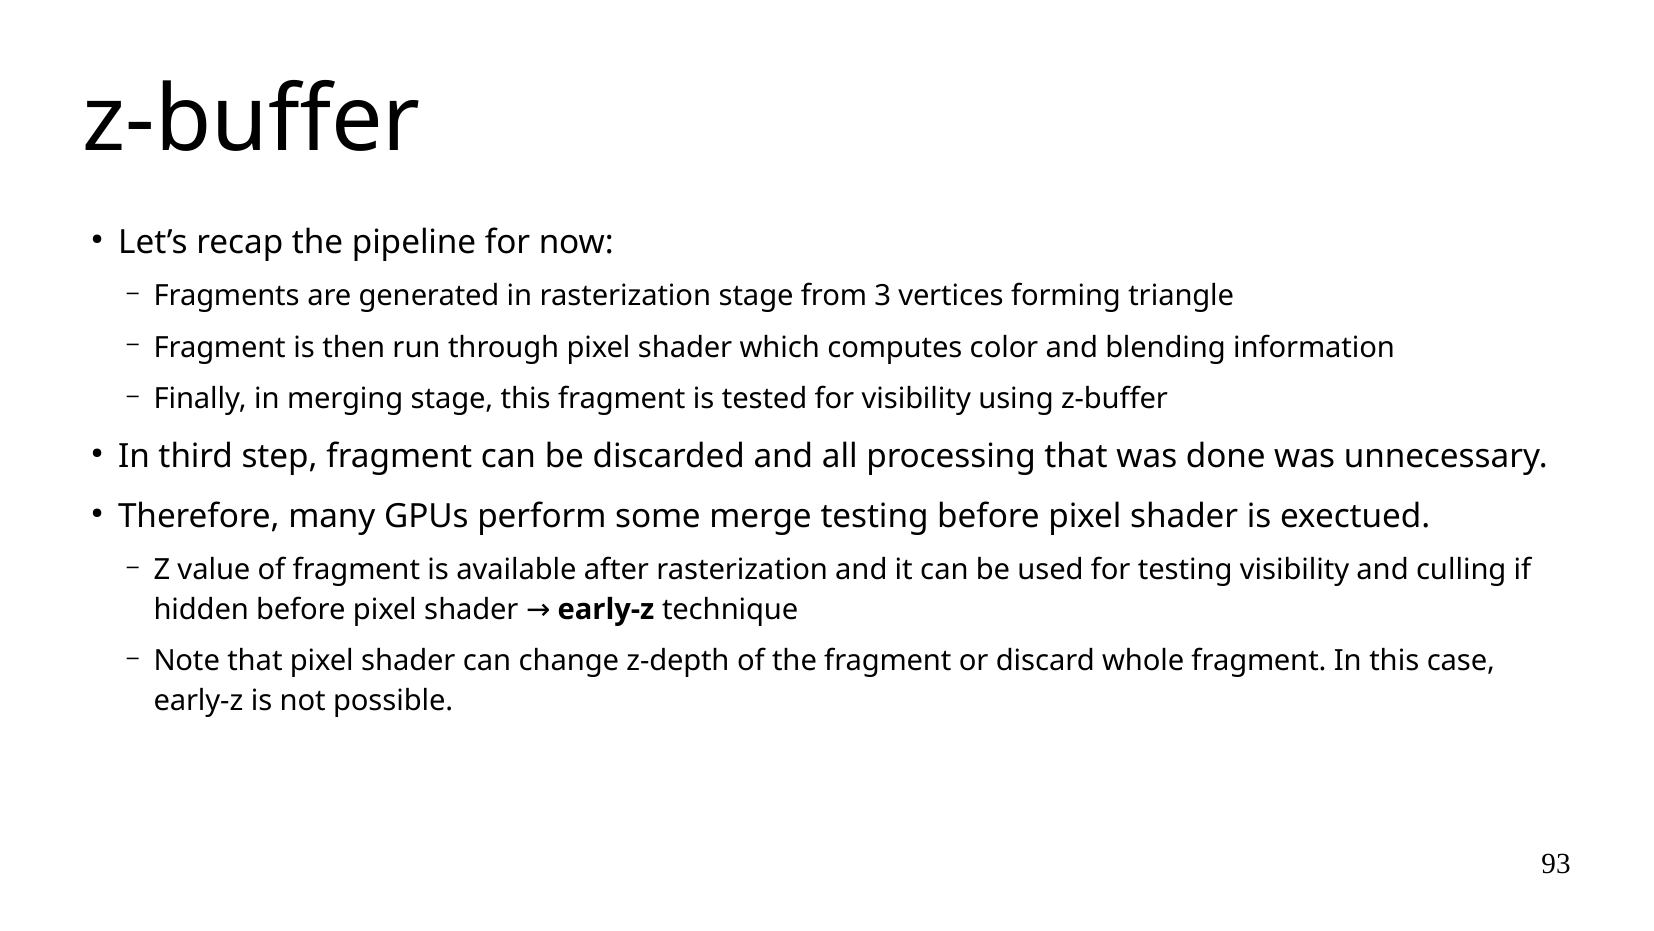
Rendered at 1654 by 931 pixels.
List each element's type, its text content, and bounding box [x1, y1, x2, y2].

title z-buffer [82, 37, 1571, 193]
list Let’s recap the pipeline for now: Fragments are generated in rasterization stage from 3 vertices forming triangle Fragment is then run through pixel shader which computes color and blending information Finally, in merging stage, this fragment is tested for visibility using z-buffer In third step, fragment can be discarded and all processing that was done was unnecessary. Therefore, many GPUs perform some merge testing before pixel shader is exectued. Z value of fragment is available after rasterization and it can be used for testing visibility and culling if hidden before pixel shader → early-z technique Note that pixel shader can change z-depth of the fragment or discard whole fragment. In this case, early-z is not possible. [82, 217, 1571, 758]
